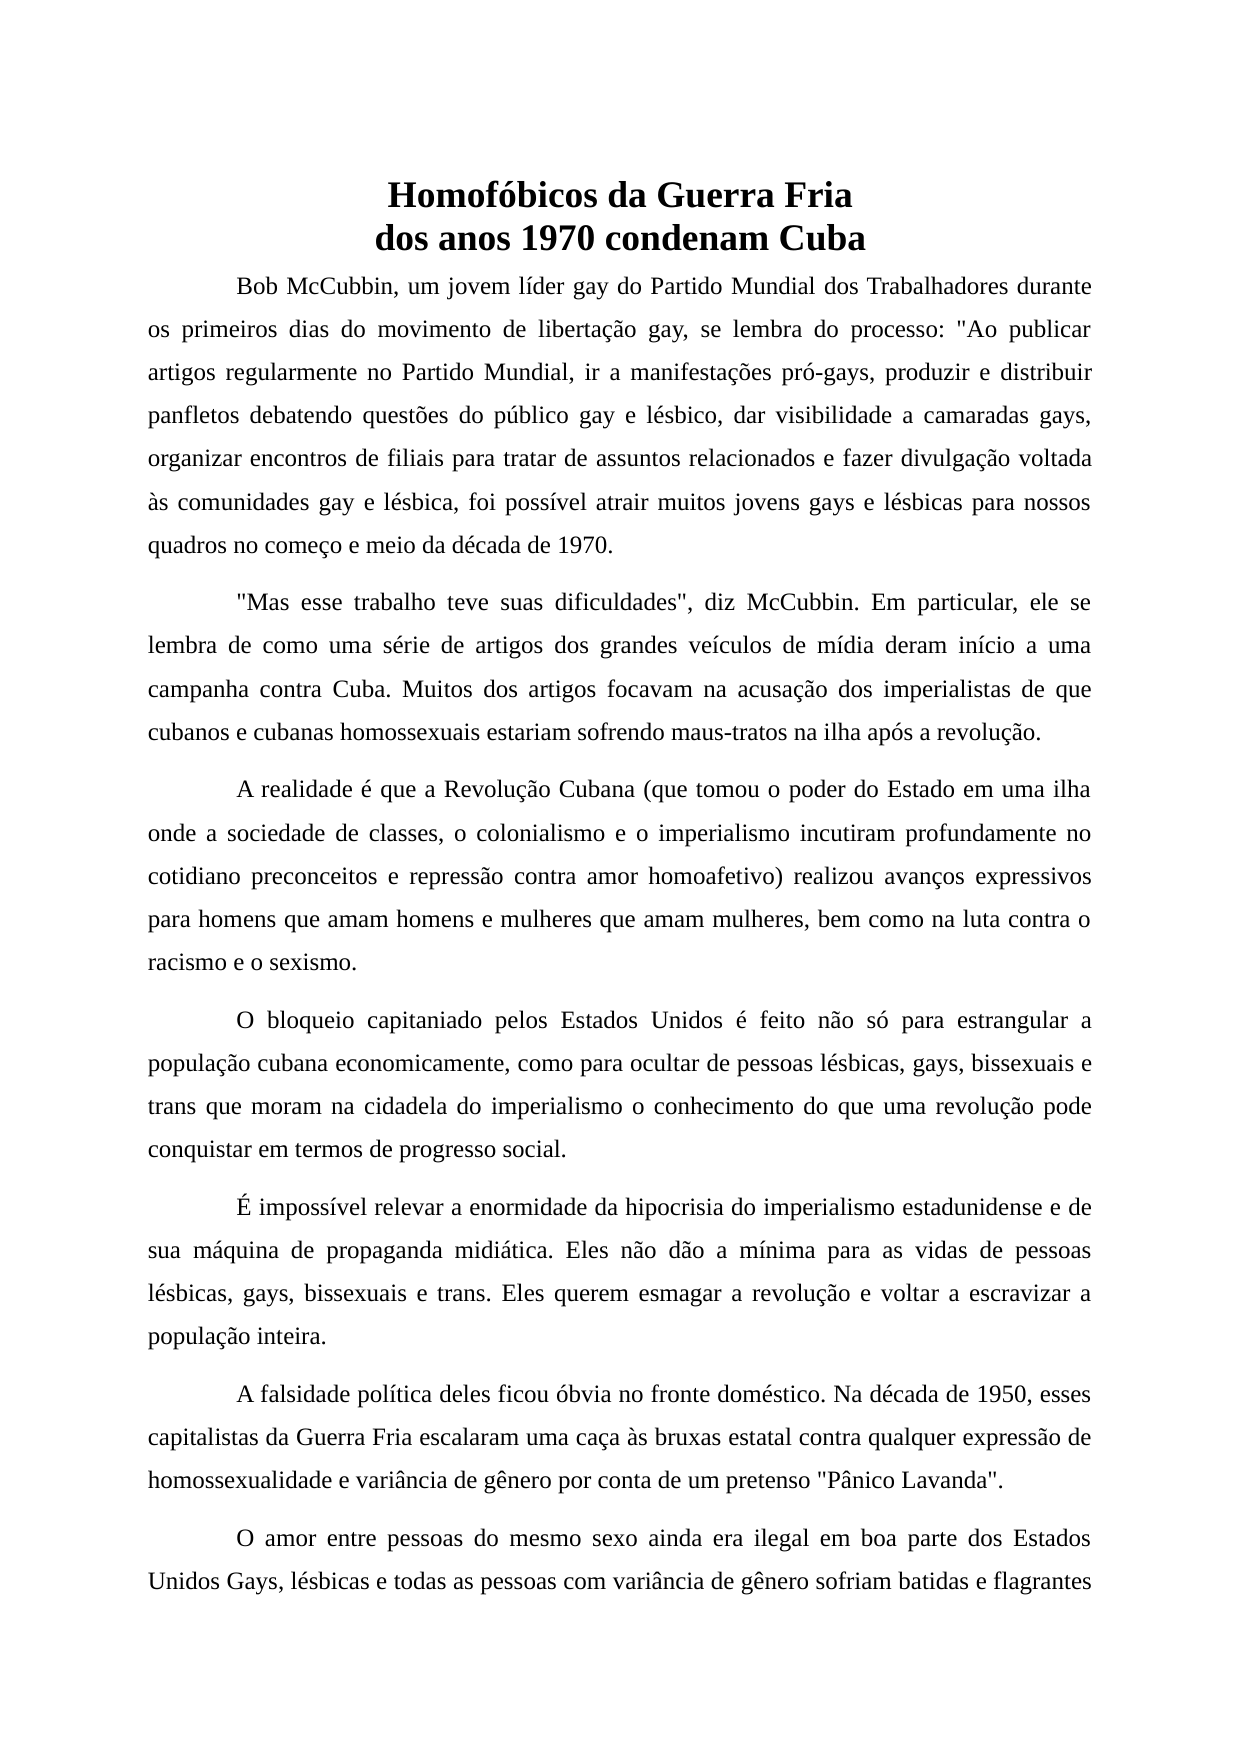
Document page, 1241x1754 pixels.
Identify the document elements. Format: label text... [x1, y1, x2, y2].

text O bloqueio capitaniado pelos Estados Unidos é feito não só para estrangular a população cubana economicamente, como para ocultar de pessoas lésbicas, gays, bissexuais e trans que moram na cidadela do imperialismo o conhecimento do que uma revolução pode conquistar em termos de progresso social. [148, 1005, 1093, 1163]
text O amor entre pessoas do mesmo sexo ainda era ilegal em boa parte dos Estados Unidos Gays, lésbicas e todas as pessoas com variância de gênero sofriam batidas e flagrantes [148, 1523, 1093, 1595]
text É impossível relevar a enormidade da hipocrisia do imperialismo estadunidense e de sua máquina de propaganda midiática. Eles não dão a mínima para as vidas de pessoas lésbicas, gays, bissexuais e trans. Eles querem esmagar a revolução e voltar a escravizar a população inteira. [148, 1192, 1093, 1350]
text A realidade é que a Revolução Cubana (que tomou o poder do Estado em uma ilha onde a sociedade de classes, o colonialismo e o imperialismo incutiram profundamente no cotidiano preconceitos e repressão contra amor homoafetivo) realizou avanços expressivos para homens que amam homens e mulheres que amam mulheres, bem como na luta contra o racismo e o sexismo. [148, 774, 1093, 976]
subtitle Homofóbicos da Guerra Fria dos anos 1970 condenam Cuba [148, 172, 1093, 259]
text A falsidade política deles ficou óbvia no fronte doméstico. Na década de 1950, esses capitalistas da Guerra Fria escalaram uma caça às bruxas estatal contra qualquer expressão de homossexualidade e variância de gênero por conta de um pretenso "Pânico Lavanda". [148, 1379, 1093, 1494]
text "Mas esse trabalho teve suas dificuldades", diz McCubbin. Em particular, ele se lembra de como uma série de artigos dos grandes veículos de mídia deram início a uma campanha contra Cuba. Muitos dos artigos focavam na acusação dos imperialistas de que cubanos e cubanas homossexuais estariam sofrendo maus-tratos na ilha após a revolução. [148, 587, 1093, 746]
text Bob McCubbin, um jovem líder gay do Partido Mundial dos Trabalhadores durante os primeiros dias do movimento de libertação gay, se lembra do processo: "Ao publicar artigos regularmente no Partido Mundial, ir a manifestações pró-gays, produzir e distribuir panfletos debatendo questões do público gay e lésbico, dar visibilidade a camaradas gays, organizar encontros de filiais para tratar de assuntos relacionados e fazer divulgação voltada às comunidades gay e lésbica, foi possível atrair muitos jovens gays e lésbicas para nossos quadros no começo e meio da década de 1970. [148, 271, 1093, 558]
